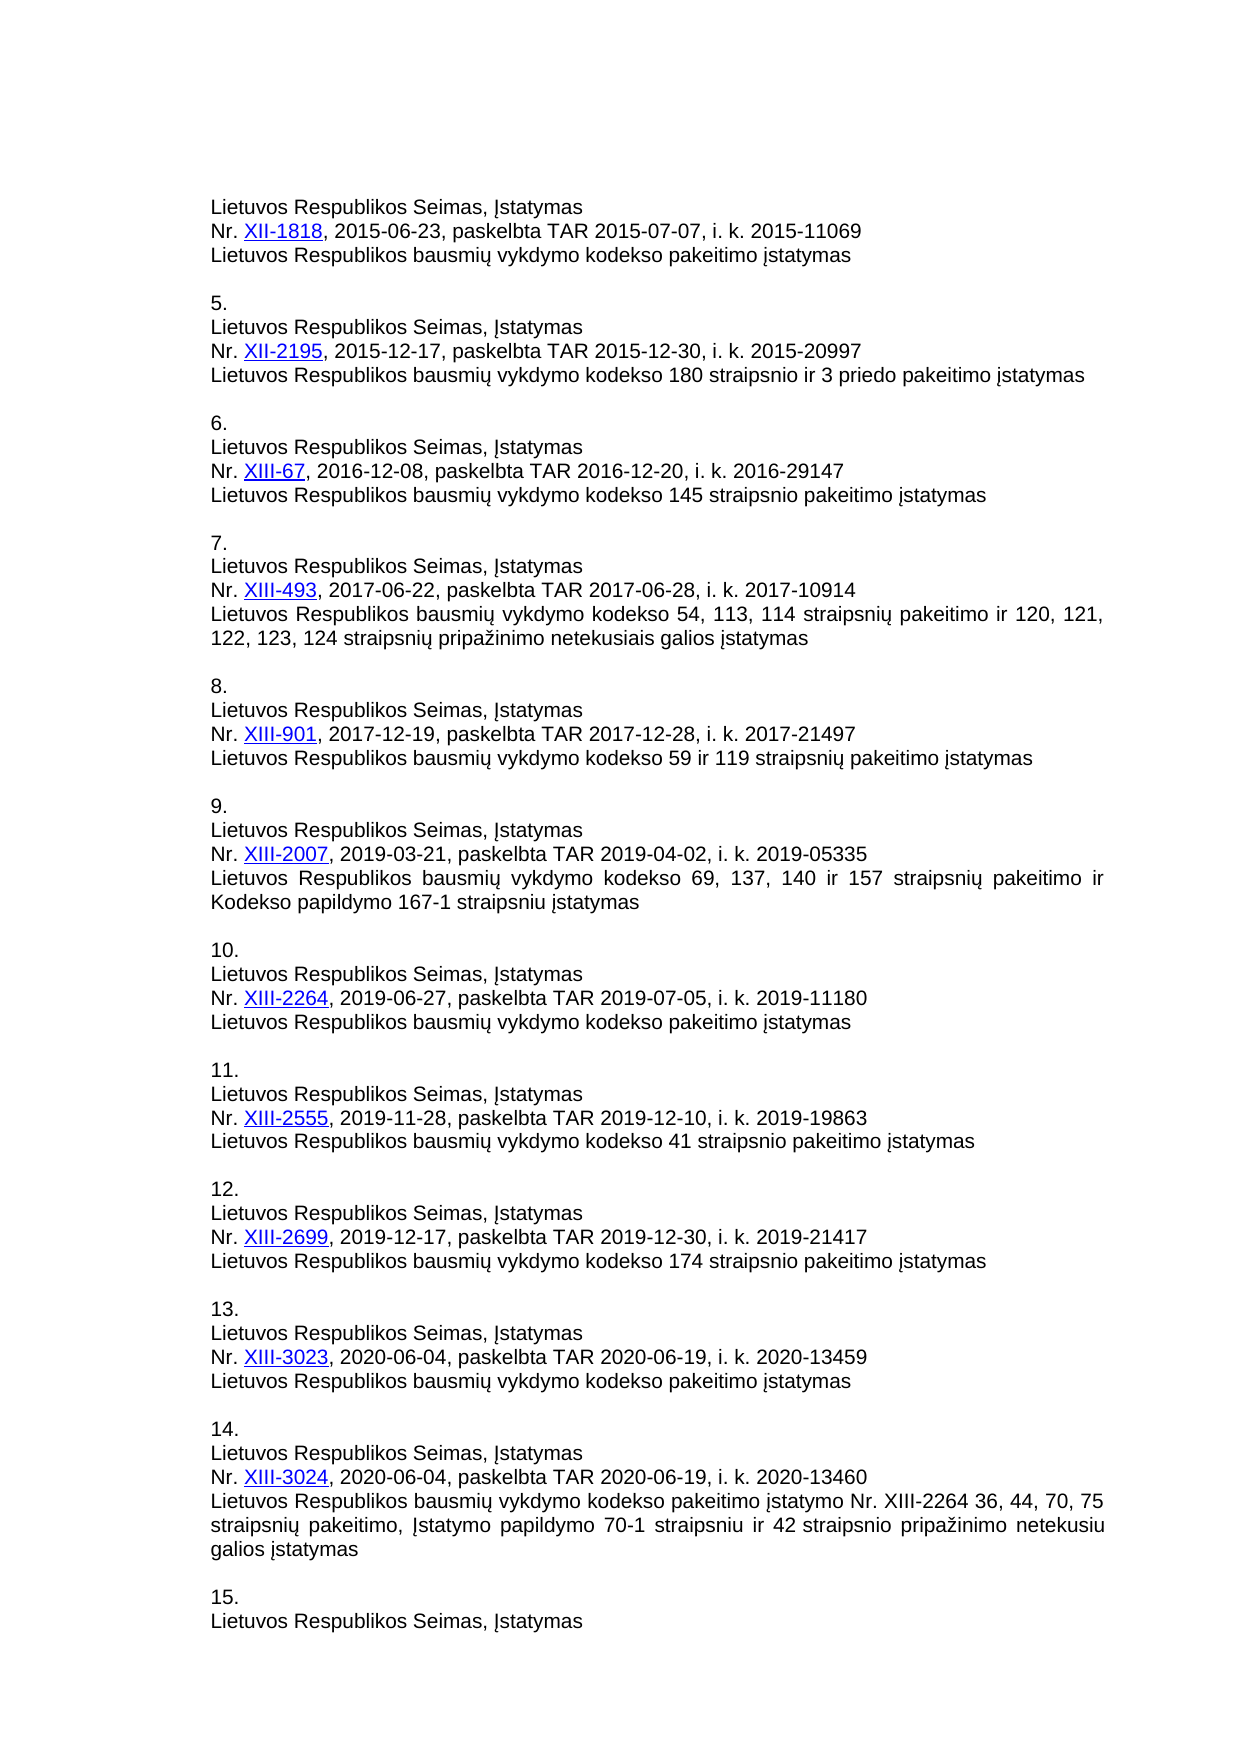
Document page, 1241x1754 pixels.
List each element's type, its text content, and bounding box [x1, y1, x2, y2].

text Lietuvos Respublikos Seimas, Įstatymas [210, 315, 1105, 339]
text Lietuvos Respublikos bausmių vykdymo kodekso 59 ir 119 straipsnių pakeitimo įstatymas [210, 746, 1105, 770]
text Nr. XII-2195, 2015-12-17, paskelbta TAR 2015-12-30, i. k. 2015-20997 [210, 339, 1105, 363]
text 9. [210, 794, 1105, 818]
text Nr. XIII-3024, 2020-06-04, paskelbta TAR 2020-06-19, i. k. 2020-13460 [210, 1465, 1105, 1489]
text Nr. XIII-3023, 2020-06-04, paskelbta TAR 2020-06-19, i. k. 2020-13459 [210, 1345, 1105, 1369]
text Lietuvos Respublikos Seimas, Įstatymas [210, 1321, 1105, 1345]
text 6. [210, 411, 1105, 434]
text Lietuvos Respublikos Seimas, Įstatymas [210, 1608, 1105, 1632]
text 14. [210, 1417, 1105, 1441]
text Nr. XIII-2555, 2019-11-28, paskelbta TAR 2019-12-10, i. k. 2019-19863 [210, 1105, 1105, 1129]
text 7. [210, 530, 1105, 554]
text 8. [210, 674, 1105, 698]
text 11. [210, 1057, 1105, 1081]
text Nr. XIII-2264, 2019-06-27, paskelbta TAR 2019-07-05, i. k. 2019-11180 [210, 986, 1105, 1009]
text Lietuvos Respublikos bausmių vykdymo kodekso 69, 137, 140 ir 157 straipsnių pakeitimo ir Kodekso papildymo 167-1 straipsniu įstatymas [210, 866, 1105, 914]
text Nr. XII-1818, 2015-06-23, paskelbta TAR 2015-07-07, i. k. 2015-11069 [210, 219, 1105, 243]
text 15. [210, 1584, 1105, 1608]
text Lietuvos Respublikos bausmių vykdymo kodekso 41 straipsnio pakeitimo įstatymas [210, 1129, 1105, 1153]
text Lietuvos Respublikos Seimas, Įstatymas [210, 1081, 1105, 1105]
text Lietuvos Respublikos Seimas, Įstatymas [210, 1441, 1105, 1465]
text Lietuvos Respublikos bausmių vykdymo kodekso 145 straipsnio pakeitimo įstatymas [210, 482, 1105, 506]
text Nr. XIII-493, 2017-06-22, paskelbta TAR 2017-06-28, i. k. 2017-10914 [210, 578, 1105, 602]
text 10. [210, 938, 1105, 962]
text Lietuvos Respublikos Seimas, Įstatymas [210, 818, 1105, 842]
text Lietuvos Respublikos Seimas, Įstatymas [210, 962, 1105, 986]
text Lietuvos Respublikos bausmių vykdymo kodekso 180 straipsnio ir 3 priedo pakeitimo įstatymas [210, 363, 1105, 387]
text Lietuvos Respublikos Seimas, Įstatymas [210, 698, 1105, 722]
text Lietuvos Respublikos Seimas, Įstatymas [210, 554, 1105, 578]
text Lietuvos Respublikos bausmių vykdymo kodekso pakeitimo įstatymas [210, 1369, 1105, 1393]
text 5. [210, 291, 1105, 315]
text Lietuvos Respublikos bausmių vykdymo kodekso 54, 113, 114 straipsnių pakeitimo ir 120, 121, 122, 123, 124 straipsnių pripažinimo netekusiais galios įstatymas [210, 602, 1105, 650]
text 13. [210, 1297, 1105, 1321]
text 12. [210, 1177, 1105, 1201]
text Lietuvos Respublikos bausmių vykdymo kodekso pakeitimo įstatymas [210, 243, 1105, 267]
text Nr. XIII-2007, 2019-03-21, paskelbta TAR 2019-04-02, i. k. 2019-05335 [210, 842, 1105, 866]
text Nr. XIII-901, 2017-12-19, paskelbta TAR 2017-12-28, i. k. 2017-21497 [210, 722, 1105, 746]
text Lietuvos Respublikos Seimas, Įstatymas [210, 434, 1105, 458]
text Lietuvos Respublikos Seimas, Įstatymas [210, 1201, 1105, 1225]
text Nr. XIII-67, 2016-12-08, paskelbta TAR 2016-12-20, i. k. 2016-29147 [210, 458, 1105, 482]
text Lietuvos Respublikos bausmių vykdymo kodekso pakeitimo įstatymas [210, 1009, 1105, 1033]
text Lietuvos Respublikos Seimas, Įstatymas [210, 195, 1105, 219]
text Lietuvos Respublikos bausmių vykdymo kodekso pakeitimo įstatymo Nr. XIII-2264 36, 44, 70, 75 straipsnių pakeitimo, Įstatymo papildymo 70-1 straipsniu ir 42 straipsnio pripažinimo netekusiu galios įstatymas [210, 1489, 1105, 1561]
text Nr. XIII-2699, 2019-12-17, paskelbta TAR 2019-12-30, i. k. 2019-21417 [210, 1225, 1105, 1249]
text Lietuvos Respublikos bausmių vykdymo kodekso 174 straipsnio pakeitimo įstatymas [210, 1249, 1105, 1273]
